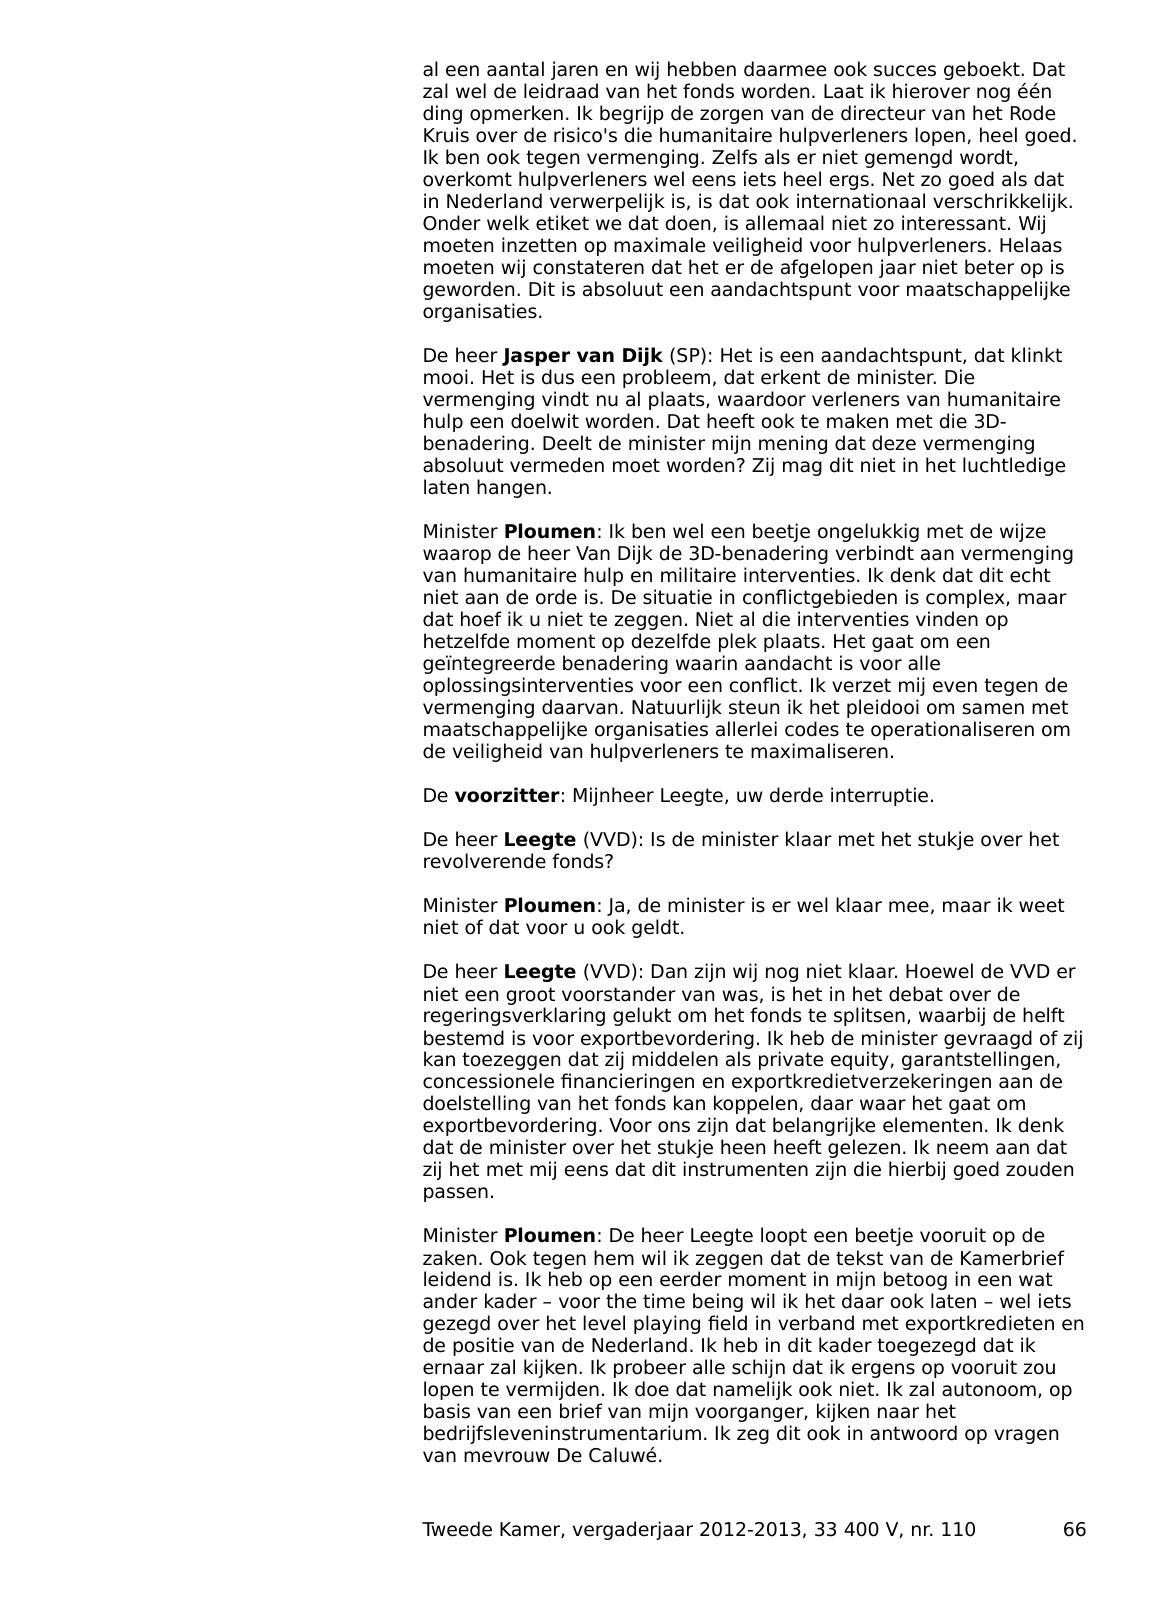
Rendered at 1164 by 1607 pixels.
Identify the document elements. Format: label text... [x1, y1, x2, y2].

text De heer Leegte (VVD): Dan zijn wij nog niet klaar. Hoewel de VVD er niet een groot voorstander van was, is het in het debat over de regeringsverklaring gelukt om het fonds te splitsen, waarbij de helft bestemd is voor exportbevordering. Ik heb de minister gevraagd of zij kan toezeggen dat zij middelen als private equity, garantstellingen, concessionele financieringen en exportkredietverzekeringen aan de doelstelling van het fonds kan koppelen, daar waar het gaat om exportbevordering. Voor ons zijn dat belangrijke elementen. Ik denk dat de minister over het stukje heen heeft gelezen. Ik neem aan dat zij het met mij eens dat dit instrumenten zijn die hierbij goed zouden passen. [422, 961, 1087, 1203]
text De heer Leegte (VVD): Is de minister klaar met het stukje over het revolverende fonds? [422, 829, 1087, 873]
text Minister Ploumen: Ik ben wel een beetje ongelukkig met de wijze waarop de heer Van Dijk de 3D-benadering verbindt aan vermenging van humanitaire hulp en militaire interventies. Ik denk dat dit echt niet aan de orde is. De situatie in conflictgebieden is complex, maar dat hoef ik u niet te zeggen. Niet al die interventies vinden op hetzelfde moment op dezelfde plek plaats. Het gaat om een geïntegreerde benadering waarin aandacht is voor alle oplossingsinterventies voor een conflict. Ik verzet mij even tegen de vermenging daarvan. Natuurlijk steun ik het pleidooi om samen met maatschappelijke organisaties allerlei codes te operationaliseren om de veiligheid van hulpverleners te maximaliseren. [422, 521, 1087, 763]
text al een aantal jaren en wij hebben daarmee ook succes geboekt. Dat zal wel de leidraad van het fonds worden. Laat ik hierover nog één ding opmerken. Ik begrijp de zorgen van de directeur van het Rode Kruis over de risico's die humanitaire hulpverleners lopen, heel goed. Ik ben ook tegen vermenging. Zelfs als er niet gemengd wordt, overkomt hulpverleners wel eens iets heel ergs. Net zo goed als dat in Nederland verwerpelijk is, is dat ook internationaal verschrikkelijk. Onder welk etiket we dat doen, is allemaal niet zo interessant. Wij moeten inzetten op maximale veiligheid voor hulpverleners. Helaas moeten wij constateren dat het er de afgelopen jaar niet beter op is geworden. Dit is absoluut een aandachtspunt voor maatschappelijke organisaties. [422, 59, 1087, 323]
text Minister Ploumen: De heer Leegte loopt een beetje vooruit op de zaken. Ook tegen hem wil ik zeggen dat de tekst van de Kamerbrief leidend is. Ik heb op een eerder moment in mijn betoog in een wat ander kader – voor the time being wil ik het daar ook laten – wel iets gezegd over het level playing field in verband met exportkredieten en de positie van de Nederland. Ik heb in dit kader toegezegd dat ik ernaar zal kijken. Ik probeer alle schijn dat ik ergens op vooruit zou lopen te vermijden. Ik doe dat namelijk ook niet. Ik zal autonoom, op basis van een brief van mijn voorganger, kijken naar het bedrijfsleveninstrumentarium. Ik zeg dit ook in antwoord op vragen van mevrouw De Caluwé. [422, 1225, 1087, 1467]
text De heer Jasper van Dijk (SP): Het is een aandachtspunt, dat klinkt mooi. Het is dus een probleem, dat erkent de minister. Die vermenging vindt nu al plaats, waardoor verleners van humanitaire hulp een doelwit worden. Dat heeft ook te maken met die 3D-benadering. Deelt de minister mijn mening dat deze vermenging absoluut vermeden moet worden? Zij mag dit niet in het luchtledige laten hangen. [422, 345, 1087, 499]
text De voorzitter: Mijnheer Leegte, uw derde interruptie. [422, 785, 1087, 807]
text Minister Ploumen: Ja, de minister is er wel klaar mee, maar ik weet niet of dat voor u ook geldt. [422, 895, 1087, 939]
